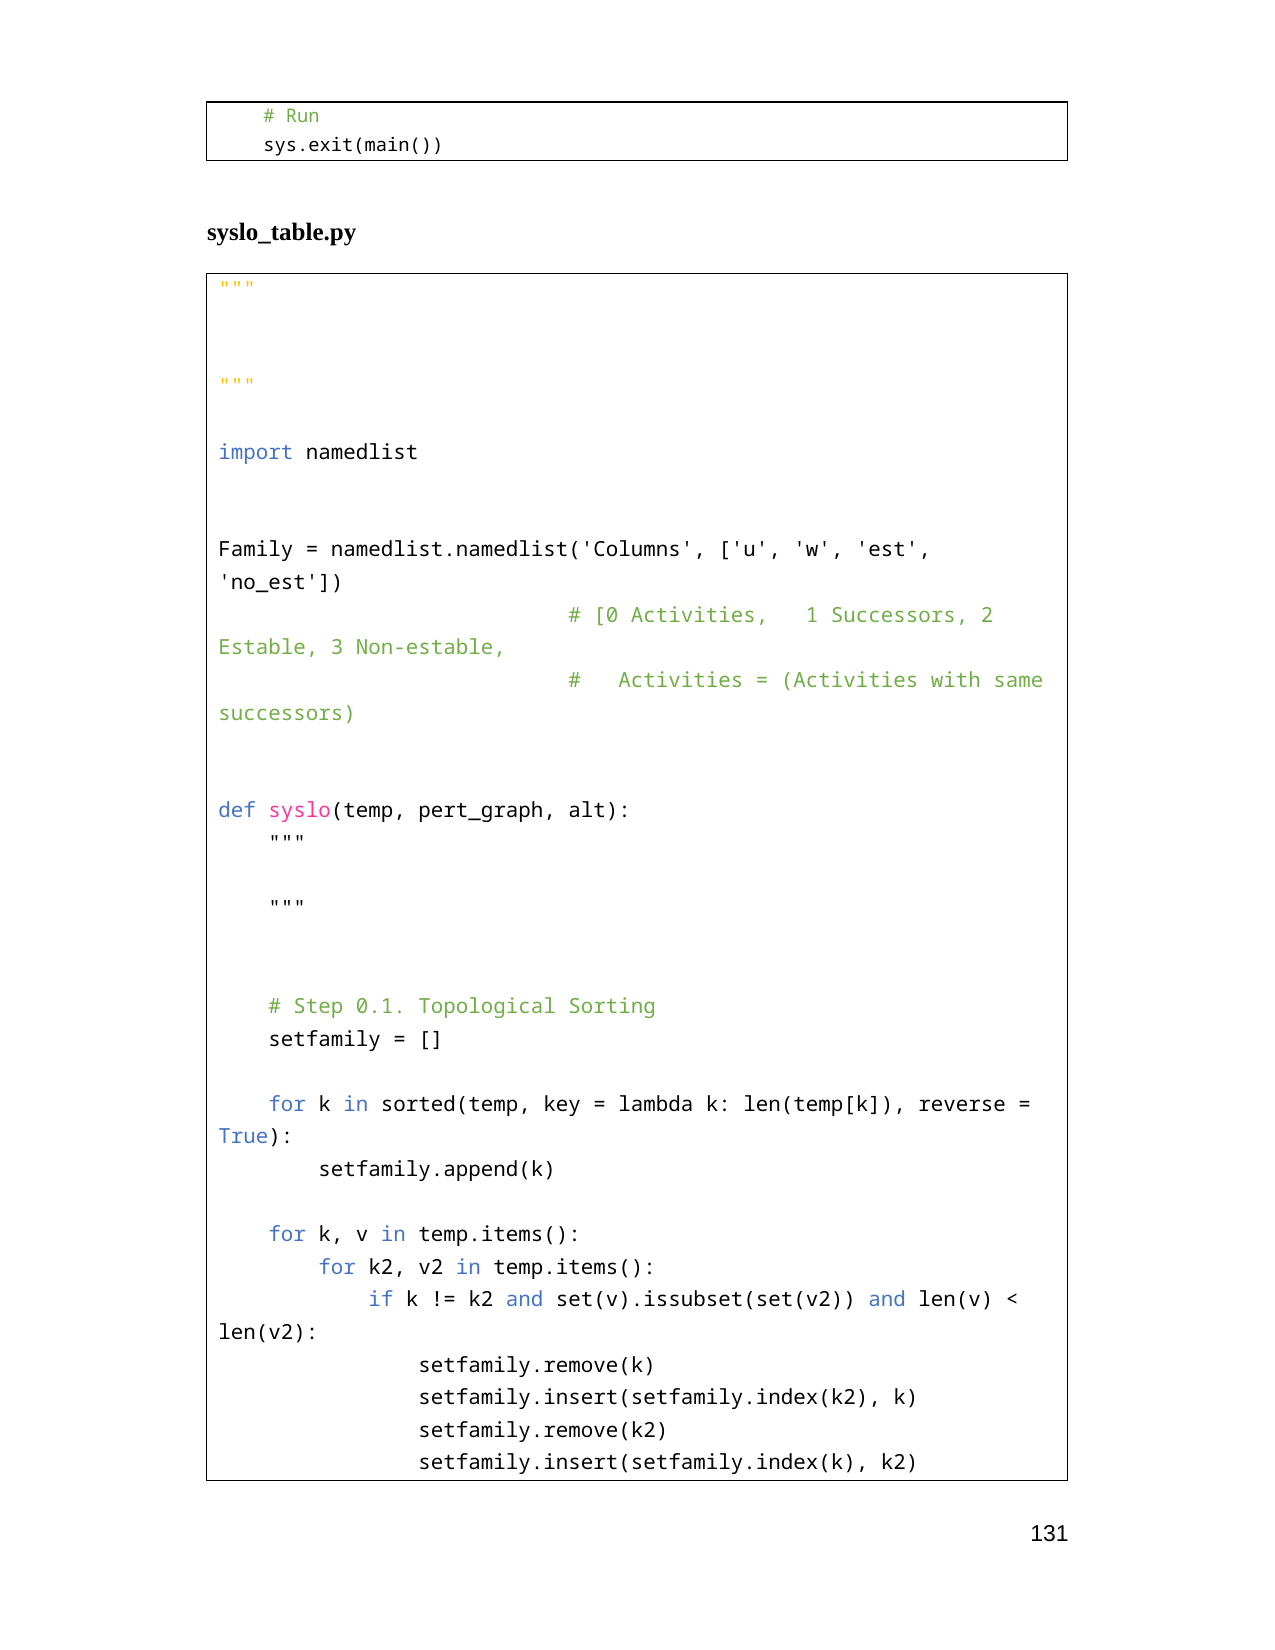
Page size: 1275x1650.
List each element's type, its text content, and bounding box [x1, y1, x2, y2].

table_header # Run sys.exit(main()) [207, 103, 1067, 160]
text syslo_table.py [207, 217, 1068, 246]
table_header """ """ import namedlist Family = namedlist.namedlist('Columns', ['u', 'w', 'est', 'no_est']) # [0 Activities, 1 Successors, 2 Estable, 3 Non-estable, # Activities = (Activities with same successors) def syslo(temp, pert_graph, alt): """ """ # Step 0.1. Topological Sorting setfamily = [] for k in sorted(temp, key = lambda k: len(temp[k]), reverse = True): setfamily.append(k) for k, v in temp.items(): for k2, v2 in temp.items(): if k != k2 and set(v).issubset(set(v2)) and len(v) < len(v2): setfamily.remove(k) setfamily.insert(setfamily.index(k2), k) setfamily.remove(k2) setfamily.insert(setfamily.index(k), k2) [207, 274, 1067, 1479]
